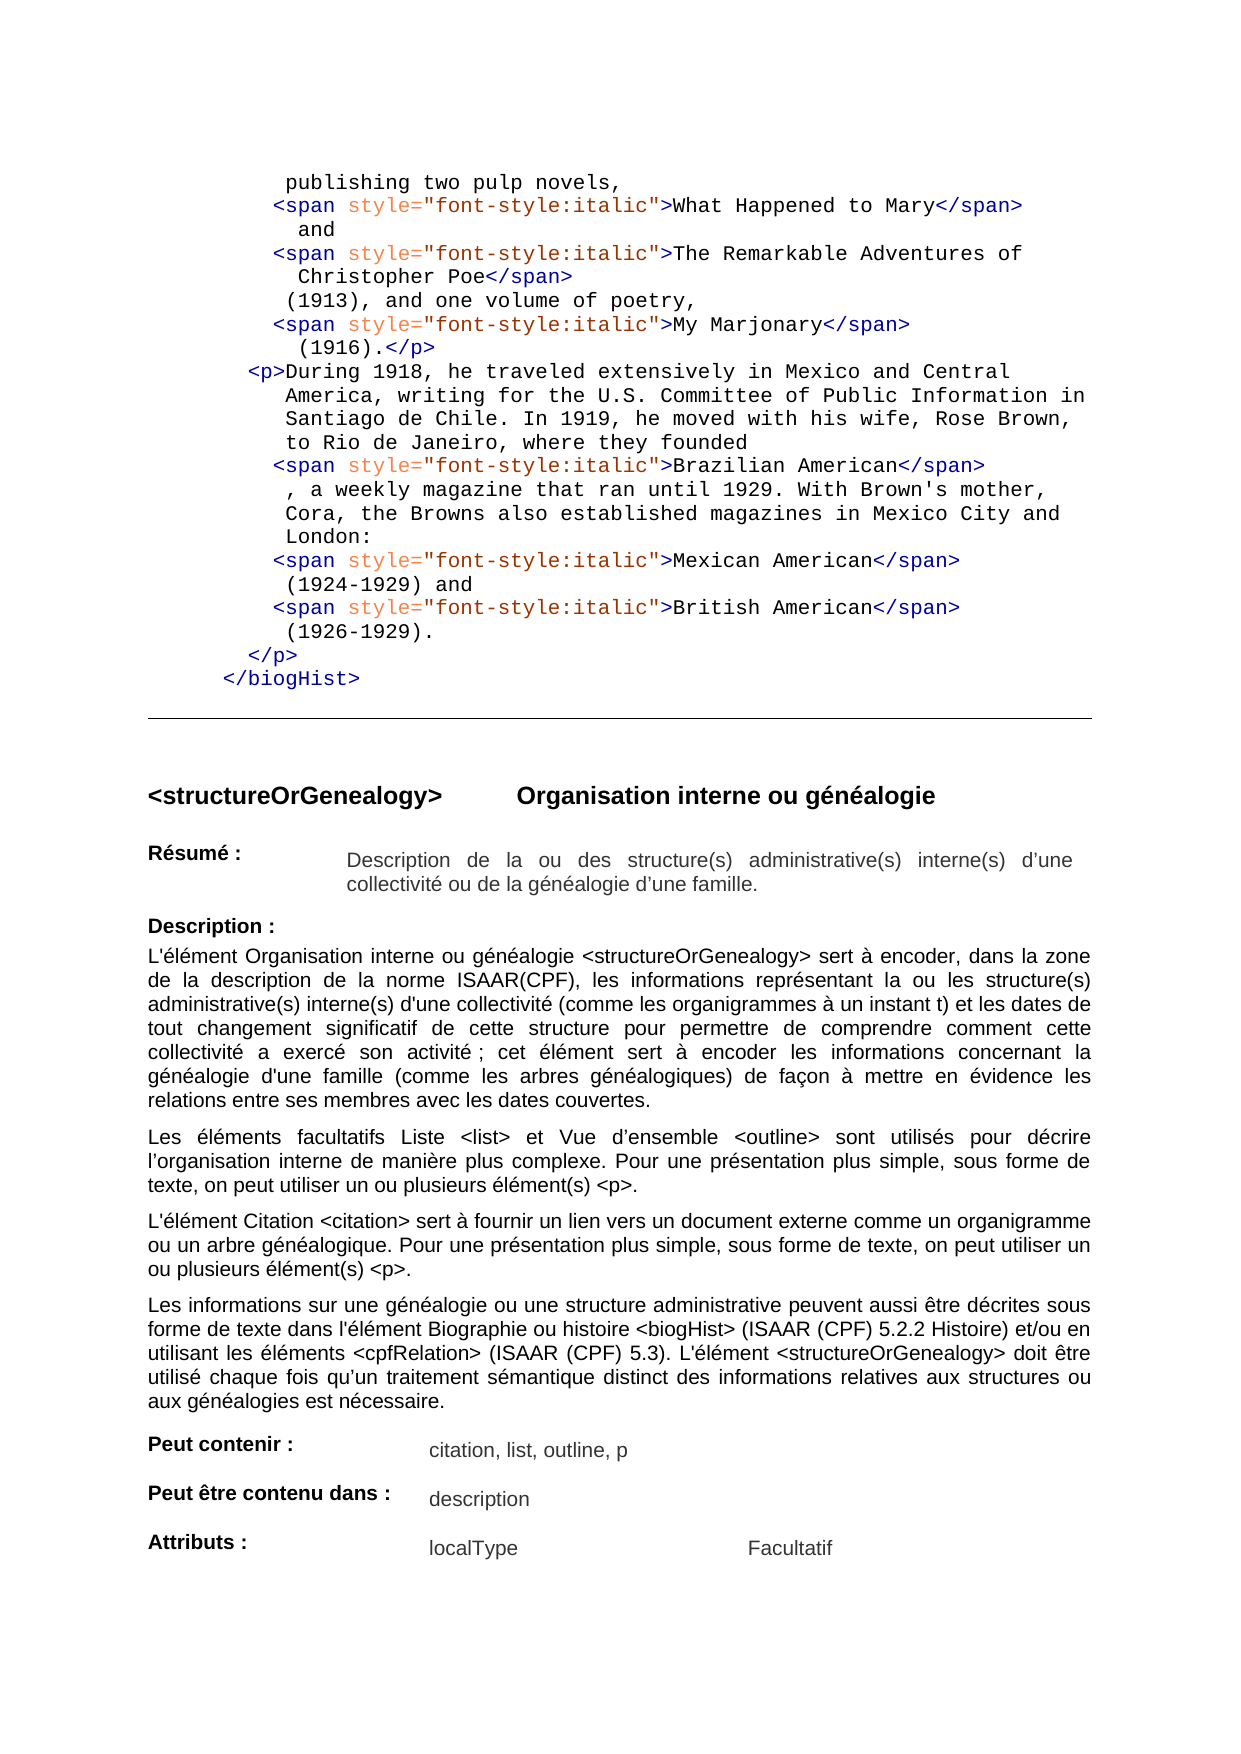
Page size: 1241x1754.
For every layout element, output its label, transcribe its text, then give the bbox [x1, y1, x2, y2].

table_cell Attributs : [148, 1524, 429, 1572]
text Les éléments facultatifs Liste <list> et Vue d’ensemble <outline> sont utilisés pour décrire l’organisation interne de manière plus complexe. Pour une présentation plus simple, sous forme de texte, on peut utiliser un ou plusieurs élément(s) <p>. [148, 1124, 1092, 1196]
table_header Description de la ou des structure(s) administrative(s) interne(s) d’une collectivité ou de la généalogie d’une famille. [335, 835, 1085, 908]
text Cora, the Browns also established magazines in Mexico City and [148, 503, 1092, 526]
text L'élément Citation <citation> sert à fournir un lien vers un document externe comme un organigramme ou un arbre généalogique. Pour une présentation plus simple, sous forme de texte, on peut utiliser un ou plusieurs élément(s) <p>. [148, 1209, 1092, 1281]
table_header Peut contenir : [148, 1426, 429, 1474]
table_cell localType [429, 1524, 748, 1572]
text Santiago de Chile. In 1919, he moved with his wife, Rose Brown, [148, 408, 1092, 432]
text <structureOrGenealogy> Organisation interne ou généalogie [148, 781, 1092, 810]
text to Rio de Janeiro, where they founded <span style="font-style:italic">Brazilian American</span> , a weekly magazine that ran until 1929. With Brown's mother, [148, 432, 1092, 503]
text Description : [148, 914, 1092, 938]
text Christopher Poe</span> (1913), and one volume of poetry, <span style="font-style:italic">My Marjonary</span> (1916).</p> <p>During 1918, he traveled extensively in Mexico and Central [148, 266, 1092, 384]
table_cell Facultatif [748, 1524, 1085, 1572]
text publishing two pulp novels, <span style="font-style:italic">What Happened to Mary</span> and <span style="font-style:italic">The Remarkable Adventures of [148, 172, 1092, 266]
table_cell description [429, 1475, 1085, 1523]
text L'élément Organisation interne ou généalogie <structureOrGenealogy> sert à encoder, dans la zone de la description de la norme ISAAR(CPF), les informations représentant la ou les structure(s) administrative(s) interne(s) d'une collectivité (comme les organigrammes à un instant t) et les dates de tout changement significatif de cette structure pour permettre de comprendre comment cette collectivité a exercé son activité ; cet élément sert à encoder les informations concernant la généalogie d'une famille (comme les arbres généalogiques) de façon à mettre en évidence les relations entre ses membres avec les dates couvertes. [148, 944, 1092, 1112]
text Les informations sur une généalogie ou une structure administrative peuvent aussi être décrites sous forme de texte dans l'élément Biographie ou histoire <biogHist> (ISAAR (CPF) 5.2.2 Histoire) et/ou en utilisant les éléments <cpfRelation> (ISAAR (CPF) 5.3). L'élément <structureOrGenealogy> doit être utilisé chaque fois qu’un traitement sémantique distinct des informations relatives aux structures ou aux généalogies est nécessaire. [148, 1293, 1092, 1413]
table_header Résumé : [136, 835, 335, 908]
text </p> </biogHist> [148, 645, 1092, 692]
text London: <span style="font-style:italic">Mexican American</span> (1924-1929) and <span style="font-style:italic">British American</span> (1926-1929). [148, 526, 1092, 645]
table_header citation, list, outline, p [429, 1426, 1085, 1474]
text America, writing for the U.S. Committee of Public Information in [148, 384, 1092, 408]
table_cell Peut être contenu dans : [148, 1475, 429, 1523]
